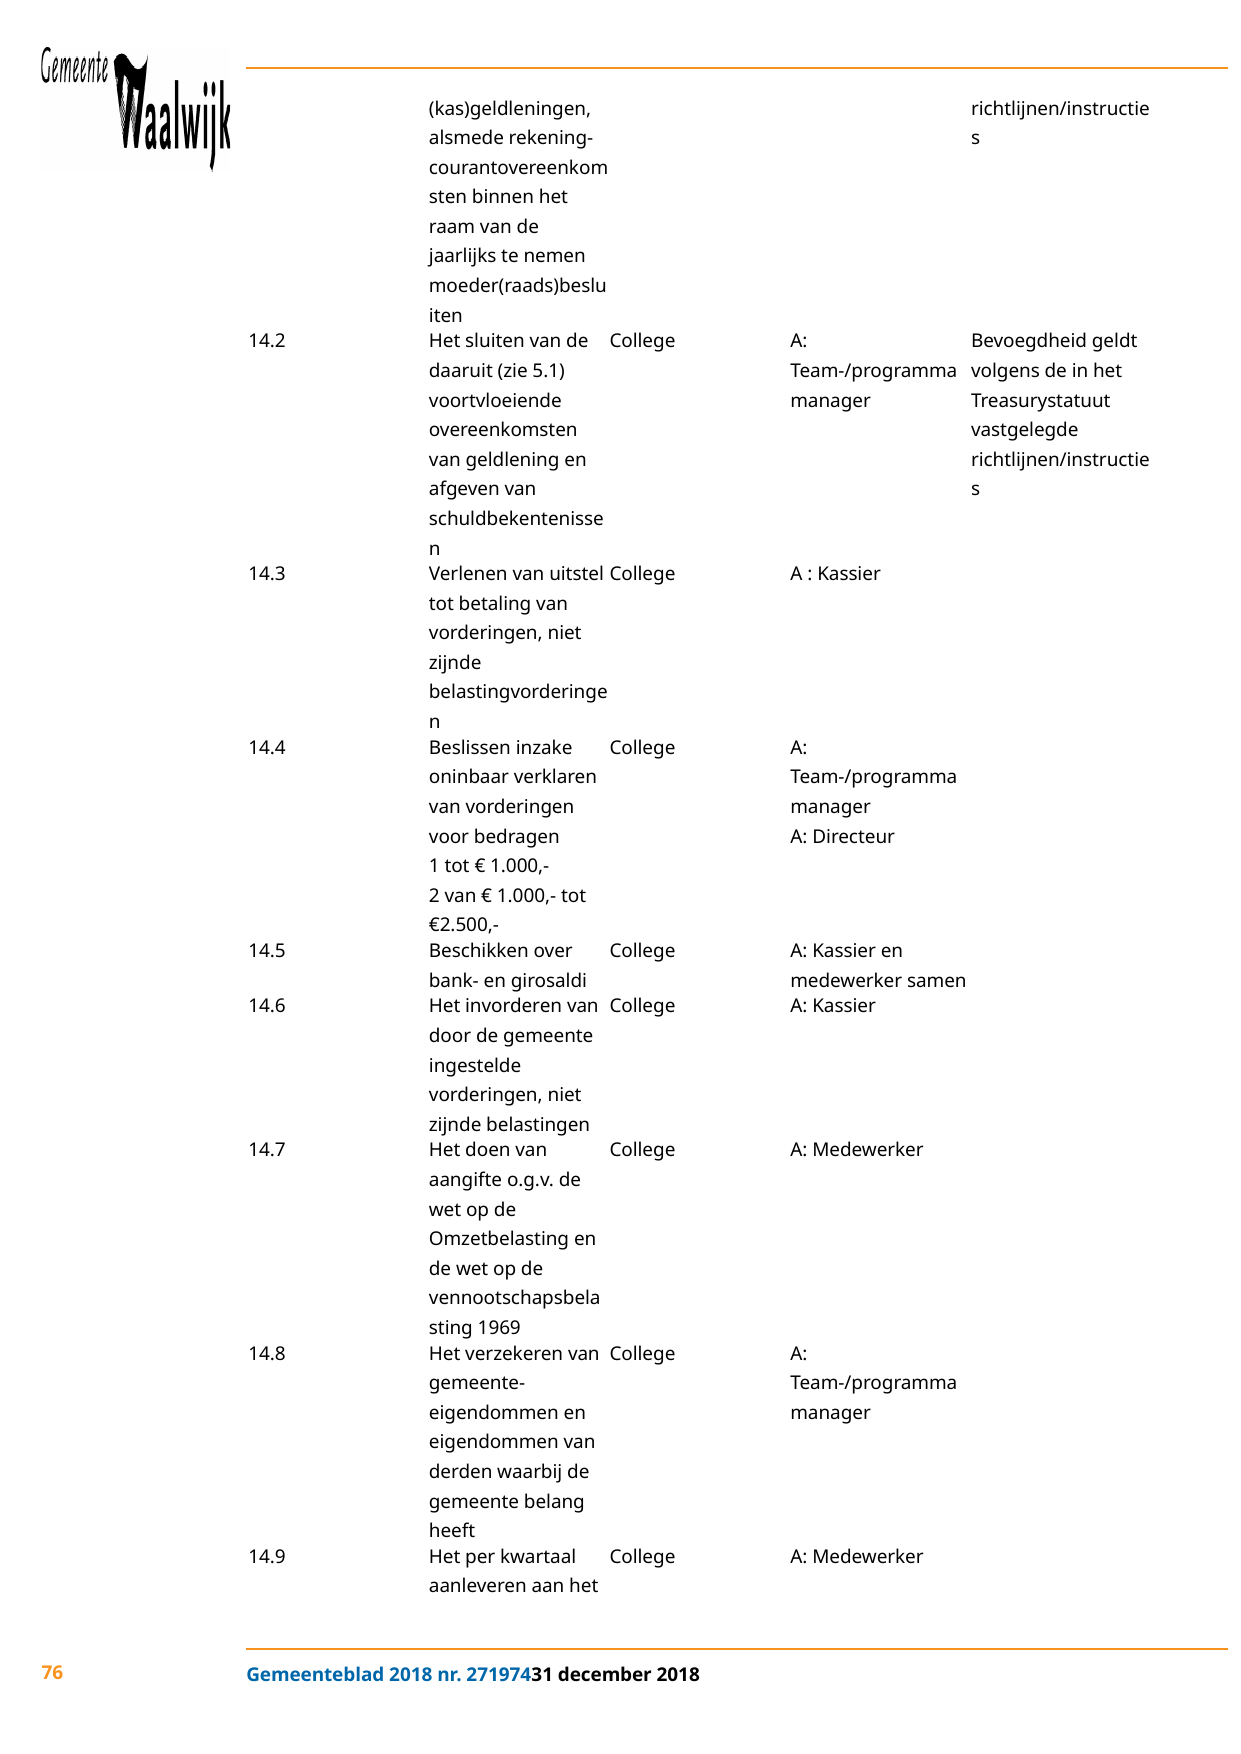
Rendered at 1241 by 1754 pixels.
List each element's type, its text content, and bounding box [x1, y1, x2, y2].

table_cell [248, 95, 429, 328]
table_cell A: Medewerker [790, 1543, 971, 1598]
table_cell Beschikken over bank- en girosaldi [429, 937, 609, 993]
table_cell [971, 993, 1152, 1137]
table_cell College [609, 328, 790, 560]
picture [41, 47, 231, 172]
table_cell College [609, 1543, 790, 1598]
table_cell [971, 1543, 1152, 1598]
table_cell 14.3 [248, 560, 429, 734]
table_cell A: Kassier en medewerker samen [790, 937, 971, 993]
table_cell Beslissen inzake oninbaar verklaren van vorderingen voor bedragen 1 tot € 1.000,- 2 van € 1.000,- tot €2.500,- [429, 734, 609, 937]
table_cell [971, 1340, 1152, 1543]
table_cell 14.8 [248, 1340, 429, 1543]
table_cell College [609, 560, 790, 734]
table_cell [609, 95, 790, 328]
table_cell Het invorderen van door de gemeente ingestelde vorderingen, niet zijnde belastingen [429, 993, 609, 1137]
table_cell 14.6 [248, 993, 429, 1137]
table_cell A: Team-/programmamanager [790, 1340, 971, 1543]
table_cell Het sluiten van de daaruit (zie 5.1) voortvloeiende overeenkomsten van geldlening en afgeven van schuldbekentenissen [429, 328, 609, 560]
table_cell College [609, 937, 790, 993]
table_cell richtlijnen/instructies [971, 95, 1152, 328]
table_cell Het doen van aangifte o.g.v. de wet op de Omzetbelasting en de wet op de vennootschapsbelasting 1969 [429, 1137, 609, 1340]
table_cell College [609, 734, 790, 937]
table_cell Het per kwartaal aanleveren aan het [429, 1543, 609, 1598]
table_cell 14.4 [248, 734, 429, 937]
table_cell A: Team-/programmamanager A: Directeur [790, 734, 971, 937]
table_cell Het verzekeren van gemeente-eigendommen en eigendommen van derden waarbij de gemeente belang heeft [429, 1340, 609, 1543]
table_cell [790, 95, 971, 328]
table_cell (kas)geldleningen, alsmede rekening-courantovereenkomsten binnen het raam van de jaarlijks te nemen moeder(raads)besluiten [429, 95, 609, 328]
table_cell Bevoegdheid geldt volgens de in het Treasurystatuut vastgelegde richtlijnen/instructies [971, 328, 1152, 560]
table_cell 14.9 [248, 1543, 429, 1598]
table_cell [971, 734, 1152, 937]
table_cell College [609, 1340, 790, 1543]
table_cell 14.5 [248, 937, 429, 993]
table_cell 14.7 [248, 1137, 429, 1340]
table_cell [971, 560, 1152, 734]
table_cell A : Kassier [790, 560, 971, 734]
table_cell 14.2 [248, 328, 429, 560]
table_cell A: Medewerker [790, 1137, 971, 1340]
table_cell A: Team-/programmamanager [790, 328, 971, 560]
table_cell [971, 1137, 1152, 1340]
table_cell Verlenen van uitstel tot betaling van vorderingen, niet zijnde belastingvorderingen [429, 560, 609, 734]
table_cell College [609, 1137, 790, 1340]
table_cell College [609, 993, 790, 1137]
table_cell [971, 937, 1152, 993]
table_cell A: Kassier [790, 993, 971, 1137]
